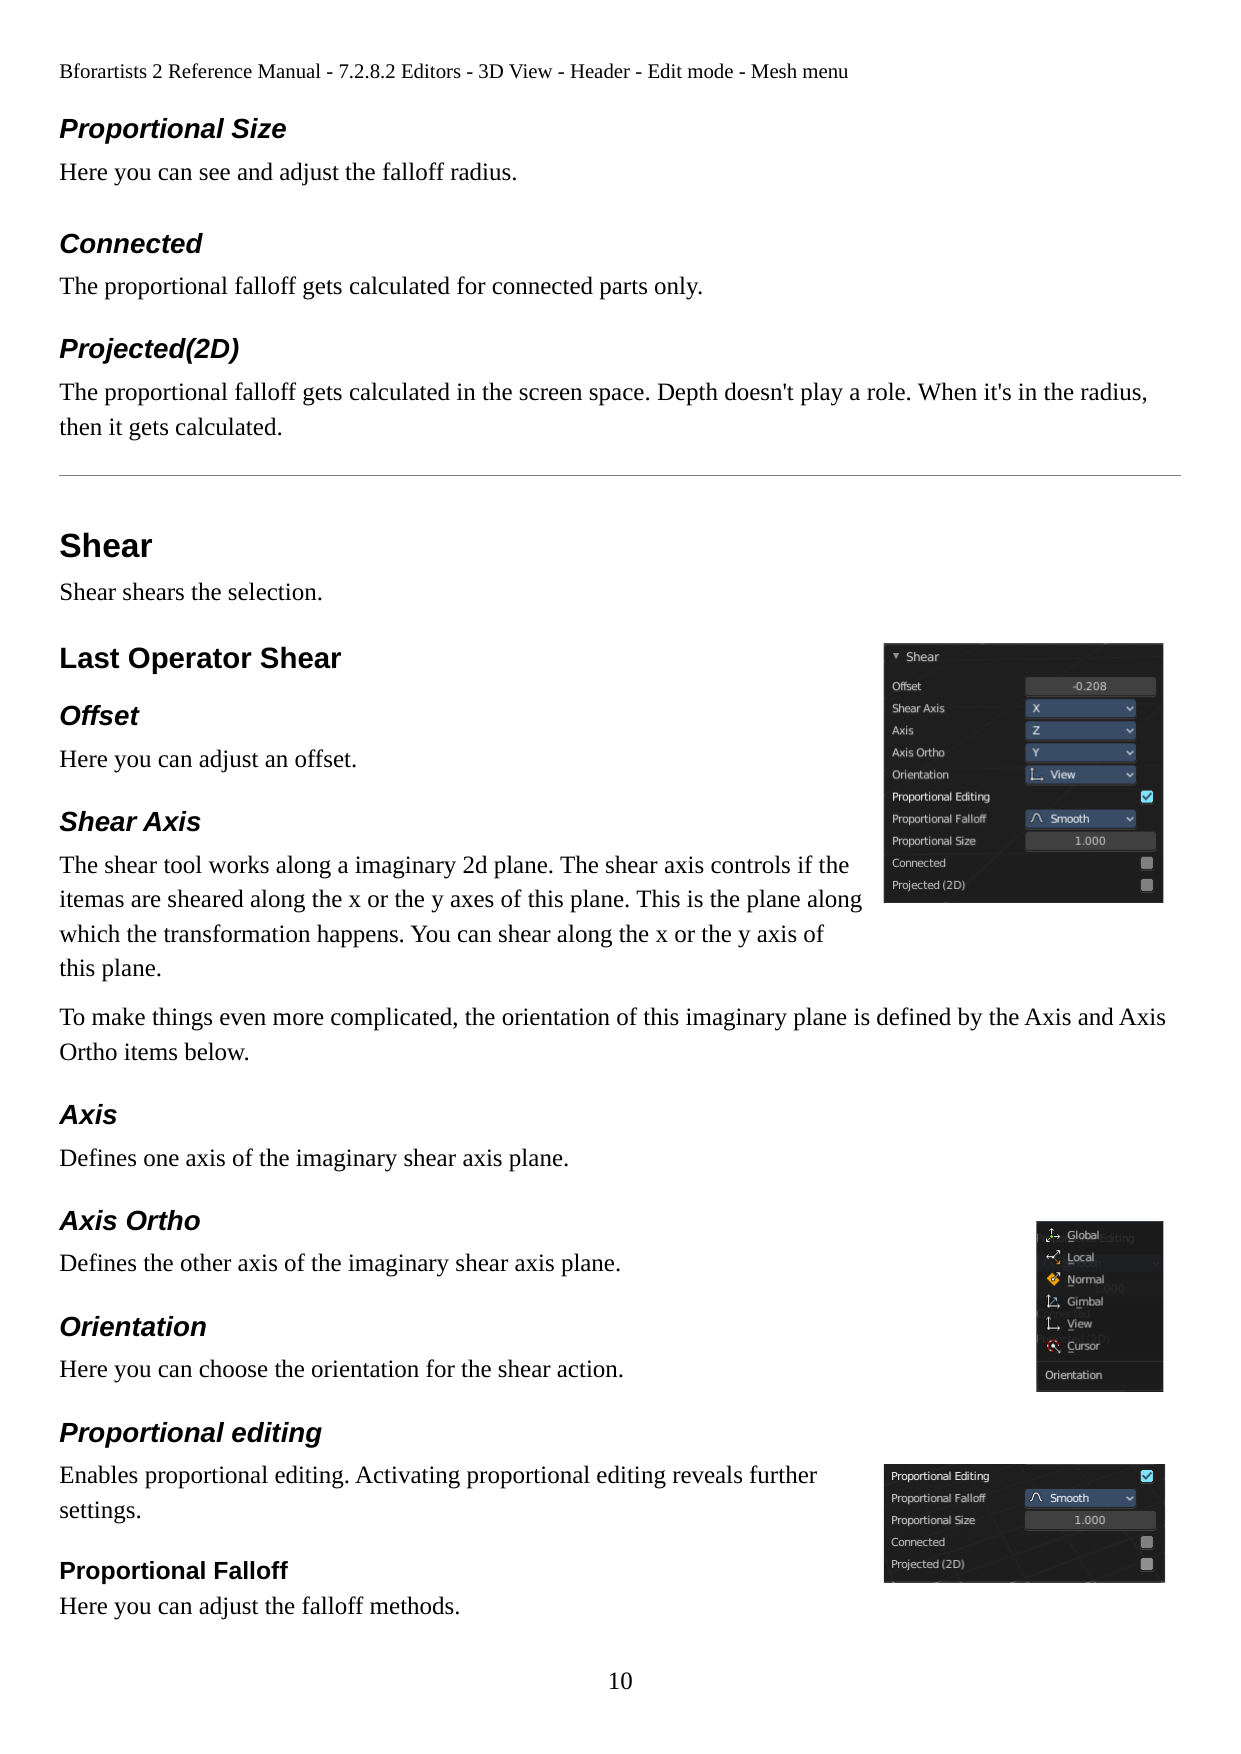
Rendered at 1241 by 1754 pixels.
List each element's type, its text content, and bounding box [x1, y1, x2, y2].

subtitle Proportional Falloff [59, 1556, 1181, 1585]
subtitle Axis Ortho [59, 1204, 1181, 1236]
picture [883, 643, 1164, 903]
subtitle Axis [59, 1098, 1181, 1130]
subtitle Connected [59, 227, 1181, 259]
text Shear shears the selection. [59, 577, 1181, 606]
text Here you can choose the orientation for the shear action. [59, 1354, 1036, 1383]
text Defines one axis of the imaginary shear axis plane. [59, 1143, 1181, 1171]
picture [1036, 1221, 1164, 1392]
text The proportional falloff gets calculated for connected parts only. [59, 271, 1181, 300]
subtitle Proportional editing [59, 1416, 1181, 1448]
subtitle Projected(2D) [59, 333, 1181, 365]
text The shear tool works along a imaginary 2d plane. The shear axis controls if the itemas are sheared along the x or the y axes of this plane. This is the plane along which the transformation happens. You can shear along the x or the y axis of this plane. [59, 850, 1181, 982]
text To make things even more complicated, the orientation of this imaginary plane is defined by the Axis and Axis Ortho items below. [59, 1002, 1181, 1065]
subtitle Proportional Size [59, 113, 1181, 144]
text Here you can see and adjust the falloff radius. [59, 157, 1181, 186]
text Enables proportional editing. Activating proportional editing reveals further settings. [59, 1460, 1181, 1524]
subtitle Shear [59, 526, 1181, 564]
subtitle Shear Axis [59, 805, 883, 837]
text Here you can adjust an offset. [59, 744, 883, 772]
subtitle Orientation [59, 1310, 1036, 1342]
subtitle [1164, 805, 1181, 837]
subtitle [1164, 699, 1181, 731]
subtitle Last Operator Shear [59, 641, 1181, 674]
subtitle [1164, 1310, 1181, 1342]
text Here you can adjust the falloff methods. [59, 1591, 1181, 1620]
picture [883, 1464, 1166, 1583]
subtitle Offset [59, 699, 883, 731]
text Defines the other axis of the imaginary shear axis plane. [59, 1248, 1036, 1277]
text The proportional falloff gets calculated in the screen space. Depth doesn't play a role. When it's in the radius, then it gets calculated. [59, 377, 1181, 441]
